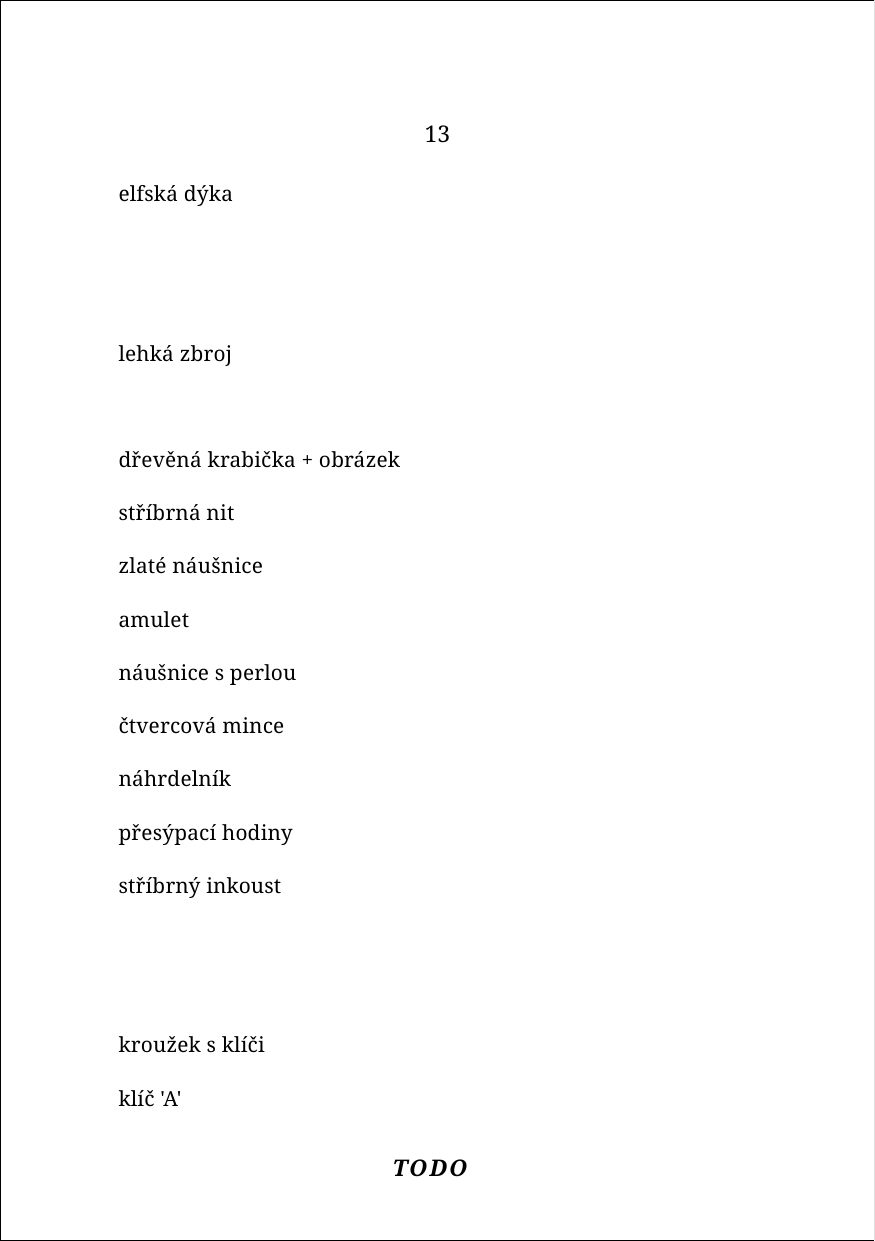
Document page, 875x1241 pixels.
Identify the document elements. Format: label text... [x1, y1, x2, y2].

text amulet [118, 605, 756, 633]
text čtvercová mince [118, 711, 756, 740]
text klíč 'A' [118, 1084, 756, 1112]
text dřevěná krabička + obrázek [118, 445, 756, 473]
text stříbrný inkoust [118, 871, 756, 899]
text přesýpací hodiny [118, 818, 756, 846]
text lehká zbroj [118, 339, 756, 367]
text zlaté náušnice [118, 552, 756, 580]
text kroužek s klíči [118, 1031, 756, 1059]
text náhrdelník [118, 764, 756, 793]
text stříbrná nit [118, 498, 756, 527]
text elfská dýka [118, 179, 756, 207]
text náušnice s perlou [118, 658, 756, 686]
